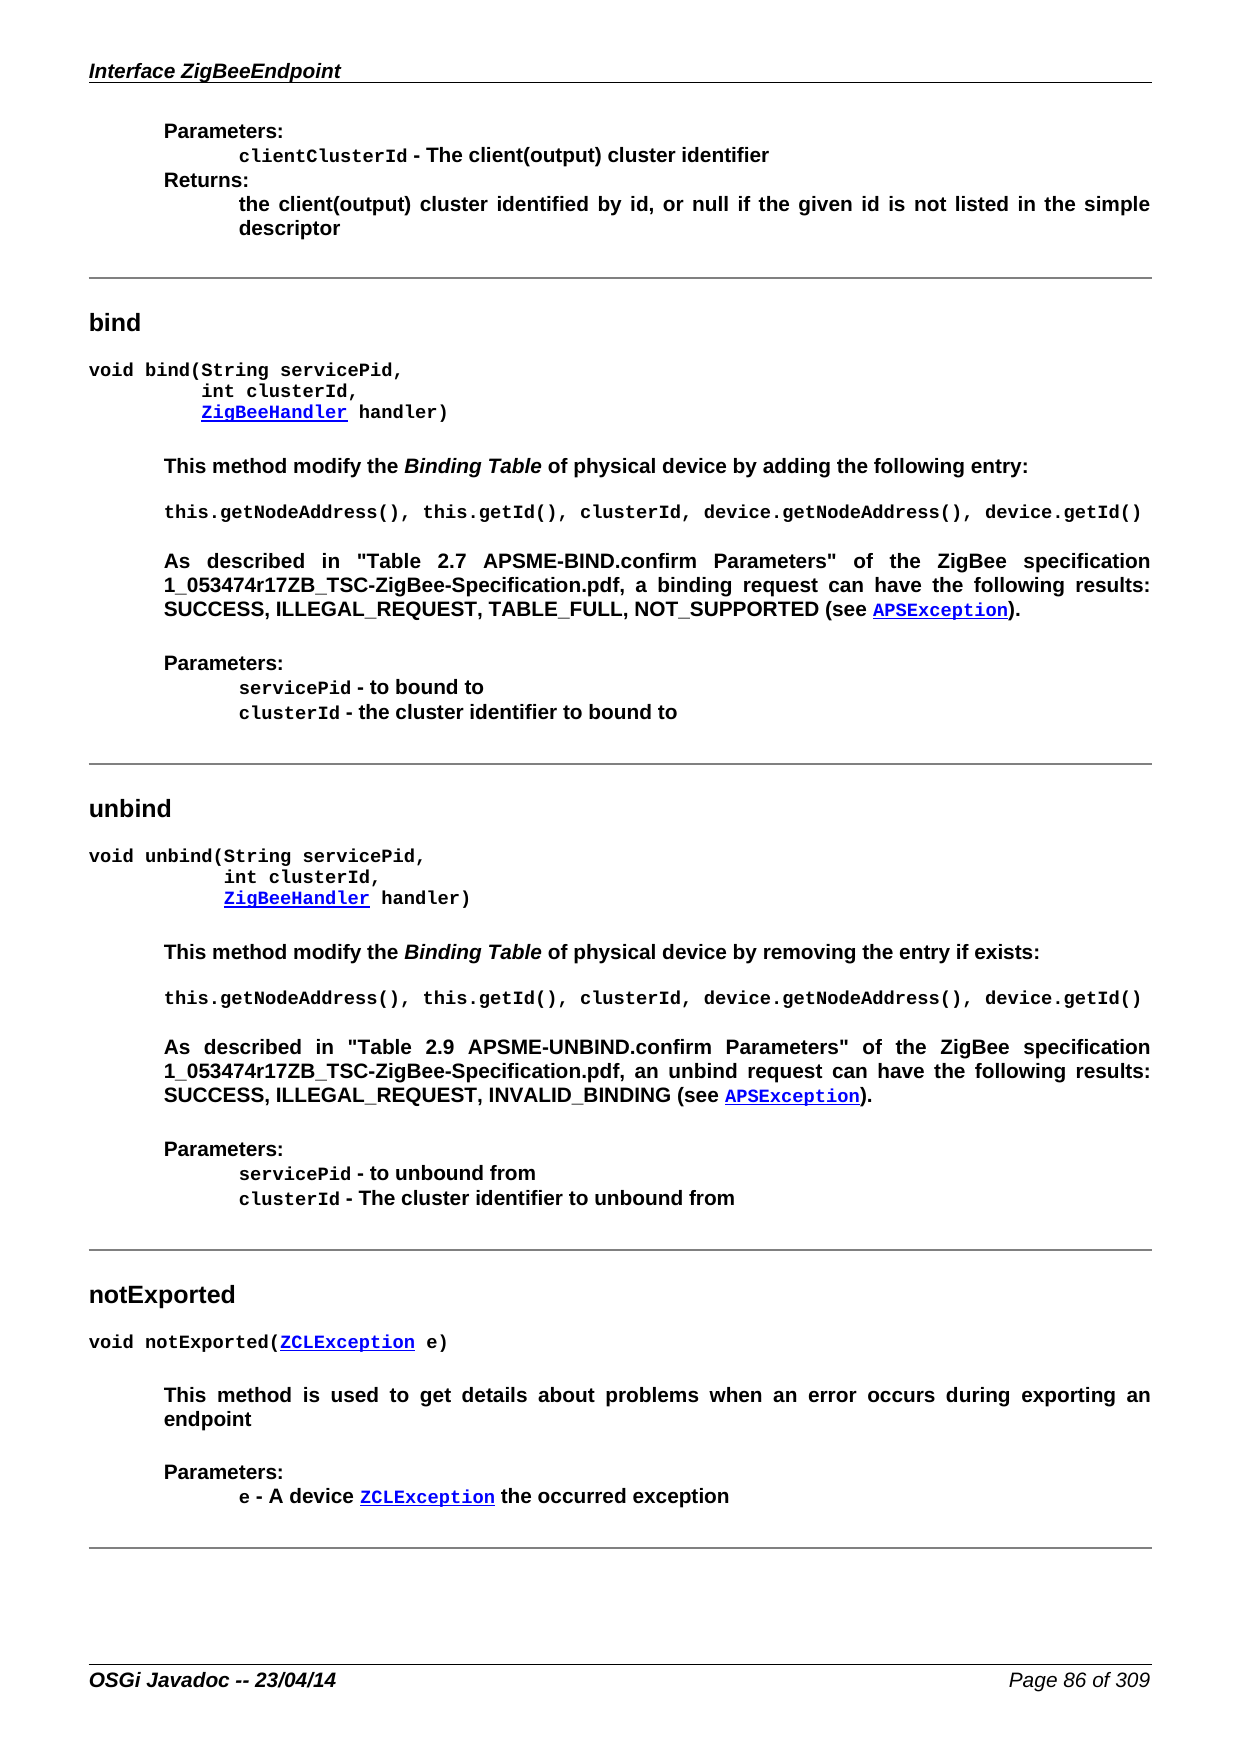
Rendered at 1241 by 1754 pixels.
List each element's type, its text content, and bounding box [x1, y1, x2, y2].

text servicePid - to unbound from [238, 1161, 1152, 1186]
text Returns: [163, 168, 1152, 192]
subtitle bind [88, 308, 1152, 336]
text Parameters: [163, 651, 1152, 675]
text Parameters: [163, 1460, 1152, 1484]
text this.getNodeAddress(), this.getId(), clusterId, device.getNodeAddress(), device.getId() [163, 988, 1152, 1010]
text the client(output) cluster identified by id, or null if the given id is not listed in the simple descriptor [238, 192, 1152, 239]
subtitle notExported [88, 1279, 1152, 1308]
text Parameters: [163, 1137, 1152, 1161]
text clusterId - The cluster identifier to unbound from [238, 1186, 1152, 1211]
text Parameters: [163, 118, 1152, 142]
text void unbind(String servicePid, int clusterId, ZigBeeHandler handler) [88, 847, 1152, 910]
text this.getNodeAddress(), this.getId(), clusterId, device.getNodeAddress(), device.getId() [163, 502, 1152, 524]
text This method is used to get details about problems when an error occurs during exporting an endpoint [163, 1383, 1152, 1431]
subtitle unbind [88, 794, 1152, 822]
text clientClusterId - The client(output) cluster identifier [238, 142, 1152, 168]
text As described in "Table 2.9 APSME-UNBIND.confirm Parameters" of the ZigBee specification 1_053474r17ZB_TSC-ZigBee-Specification.pdf, an unbind request can have the following results: SUCCESS, ILLEGAL_REQUEST, INVALID_BINDING (see APSException). [163, 1035, 1152, 1108]
text As described in "Table 2.7 APSME-BIND.confirm Parameters" of the ZigBee specification 1_053474r17ZB_TSC-ZigBee-Specification.pdf, a binding request can have the following results: SUCCESS, ILLEGAL_REQUEST, TABLE_FULL, NOT_SUPPORTED (see APSException). [163, 549, 1152, 622]
text void bind(String servicePid, int clusterId, ZigBeeHandler handler) [88, 361, 1152, 424]
text This method modify the Binding Table of physical device by removing the entry if exists: [163, 939, 1152, 963]
text void notExported(ZCLException e) [88, 1332, 1152, 1354]
text servicePid - to bound to [238, 675, 1152, 700]
text This method modify the Binding Table of physical device by adding the following entry: [163, 453, 1152, 477]
text e - A device ZCLException the occurred exception [238, 1484, 1152, 1509]
text clusterId - the cluster identifier to bound to [238, 700, 1152, 725]
